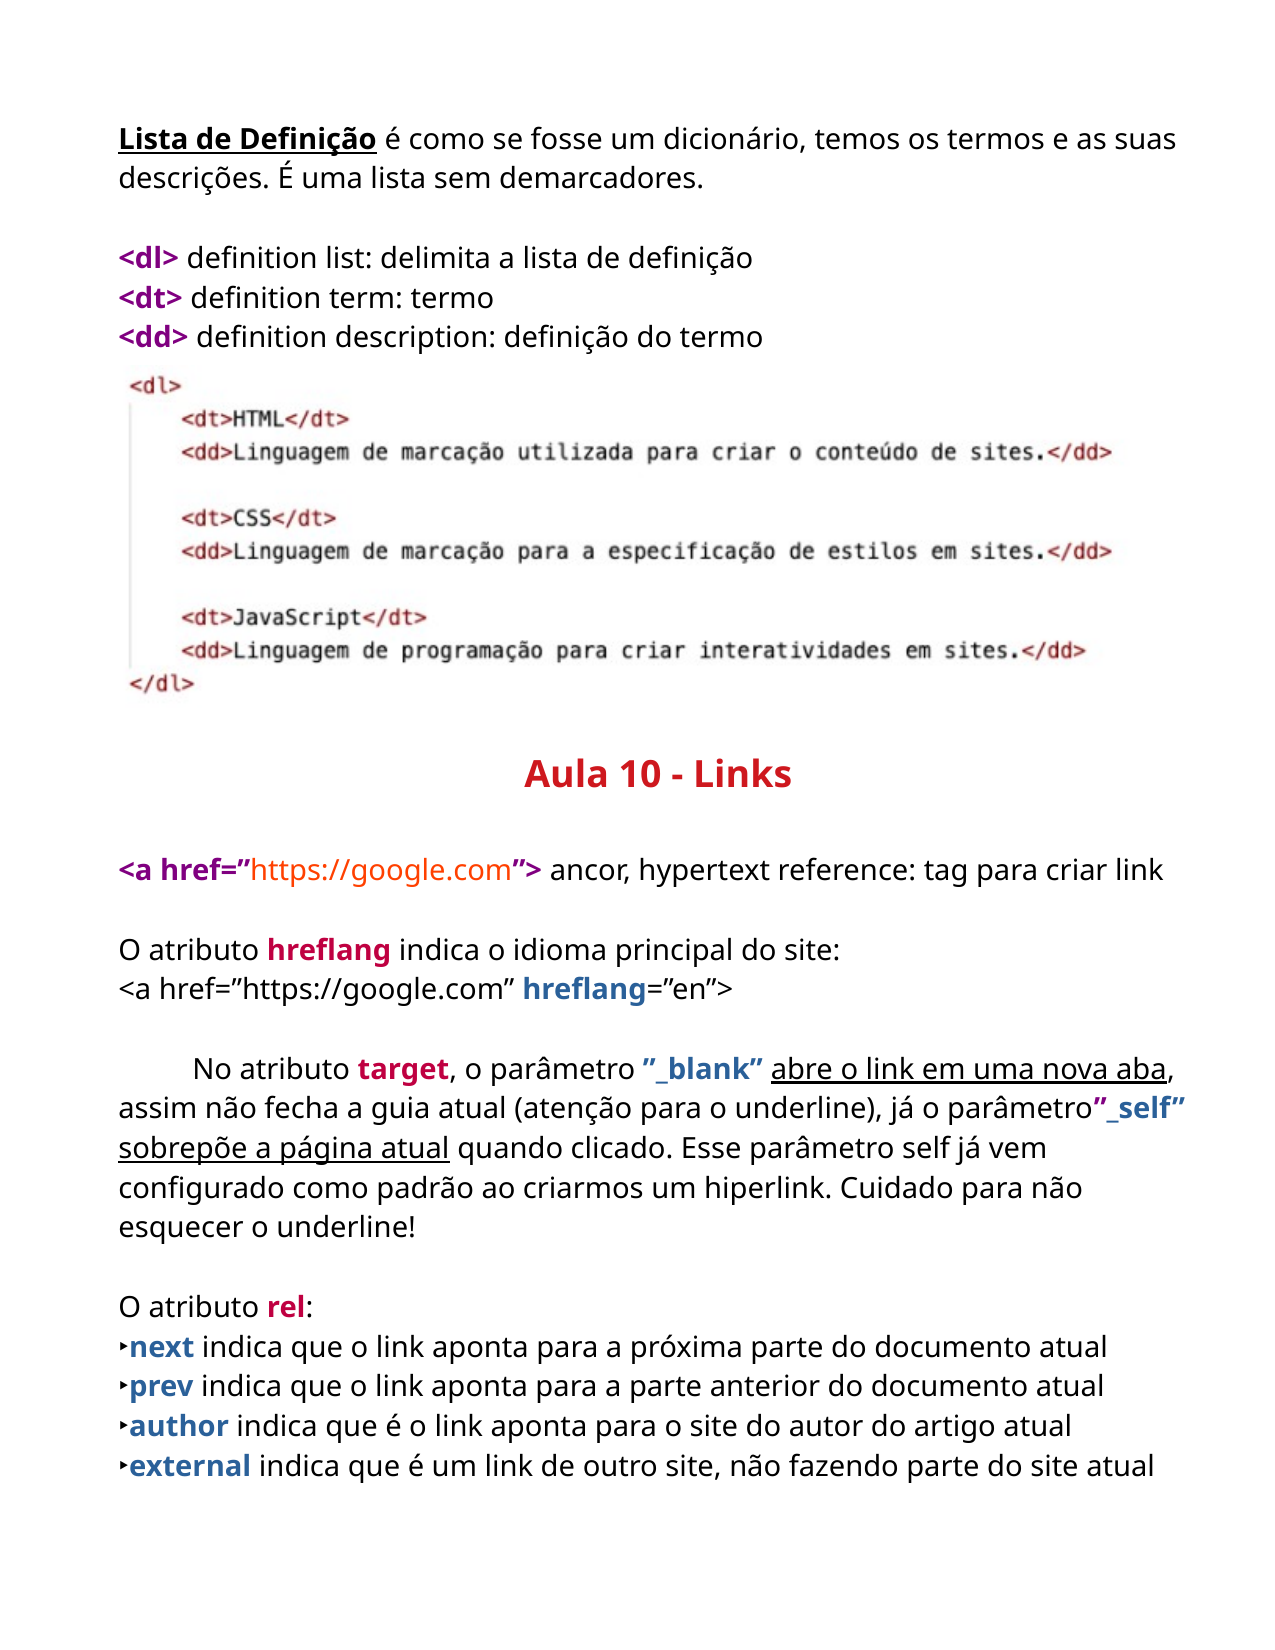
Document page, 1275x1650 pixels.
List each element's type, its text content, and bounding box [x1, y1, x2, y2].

text O atributo rel: [118, 1286, 1198, 1326]
text <dd> definition description: definição do termo [118, 317, 1198, 356]
picture [101, 365, 1139, 708]
text ‣external indica que é um link de outro site, não fazendo parte do site atual [118, 1445, 1198, 1484]
text <a href=”https://google.com”> ancor, hypertext reference: tag para criar link [118, 849, 1198, 889]
text ‣prev indica que o link aponta para a parte anterior do documento atual [118, 1366, 1198, 1405]
text ‣next indica que o link aponta para a próxima parte do documento atual [118, 1326, 1198, 1366]
text Lista de Definição é como se fosse um dicionário, temos os termos e as suas descrições. É uma lista sem demarcadores. [118, 118, 1198, 197]
text Aula 10 - Links [118, 747, 1198, 798]
text ‣author indica que é o link aponta para o site do autor do artigo atual [118, 1405, 1198, 1445]
text O atributo hreflang indica o idioma principal do site: [118, 929, 1198, 969]
text <dl> definition list: delimita a lista de definição [118, 237, 1198, 277]
text <dt> definition term: termo [118, 277, 1198, 317]
text No atributo target, o parâmetro ”_blank” abre o link em uma nova aba, assim não fecha a guia atual (atenção para o underline), já o parâmetro”_self” sobrepõe a página atual quando clicado. Esse parâmetro self já vem configurado como padrão ao criarmos um hiperlink. Cuidado para não esquecer o underline! [118, 1048, 1198, 1246]
text <a href=”https://google.com” hreflang=”en”> [118, 969, 1198, 1008]
